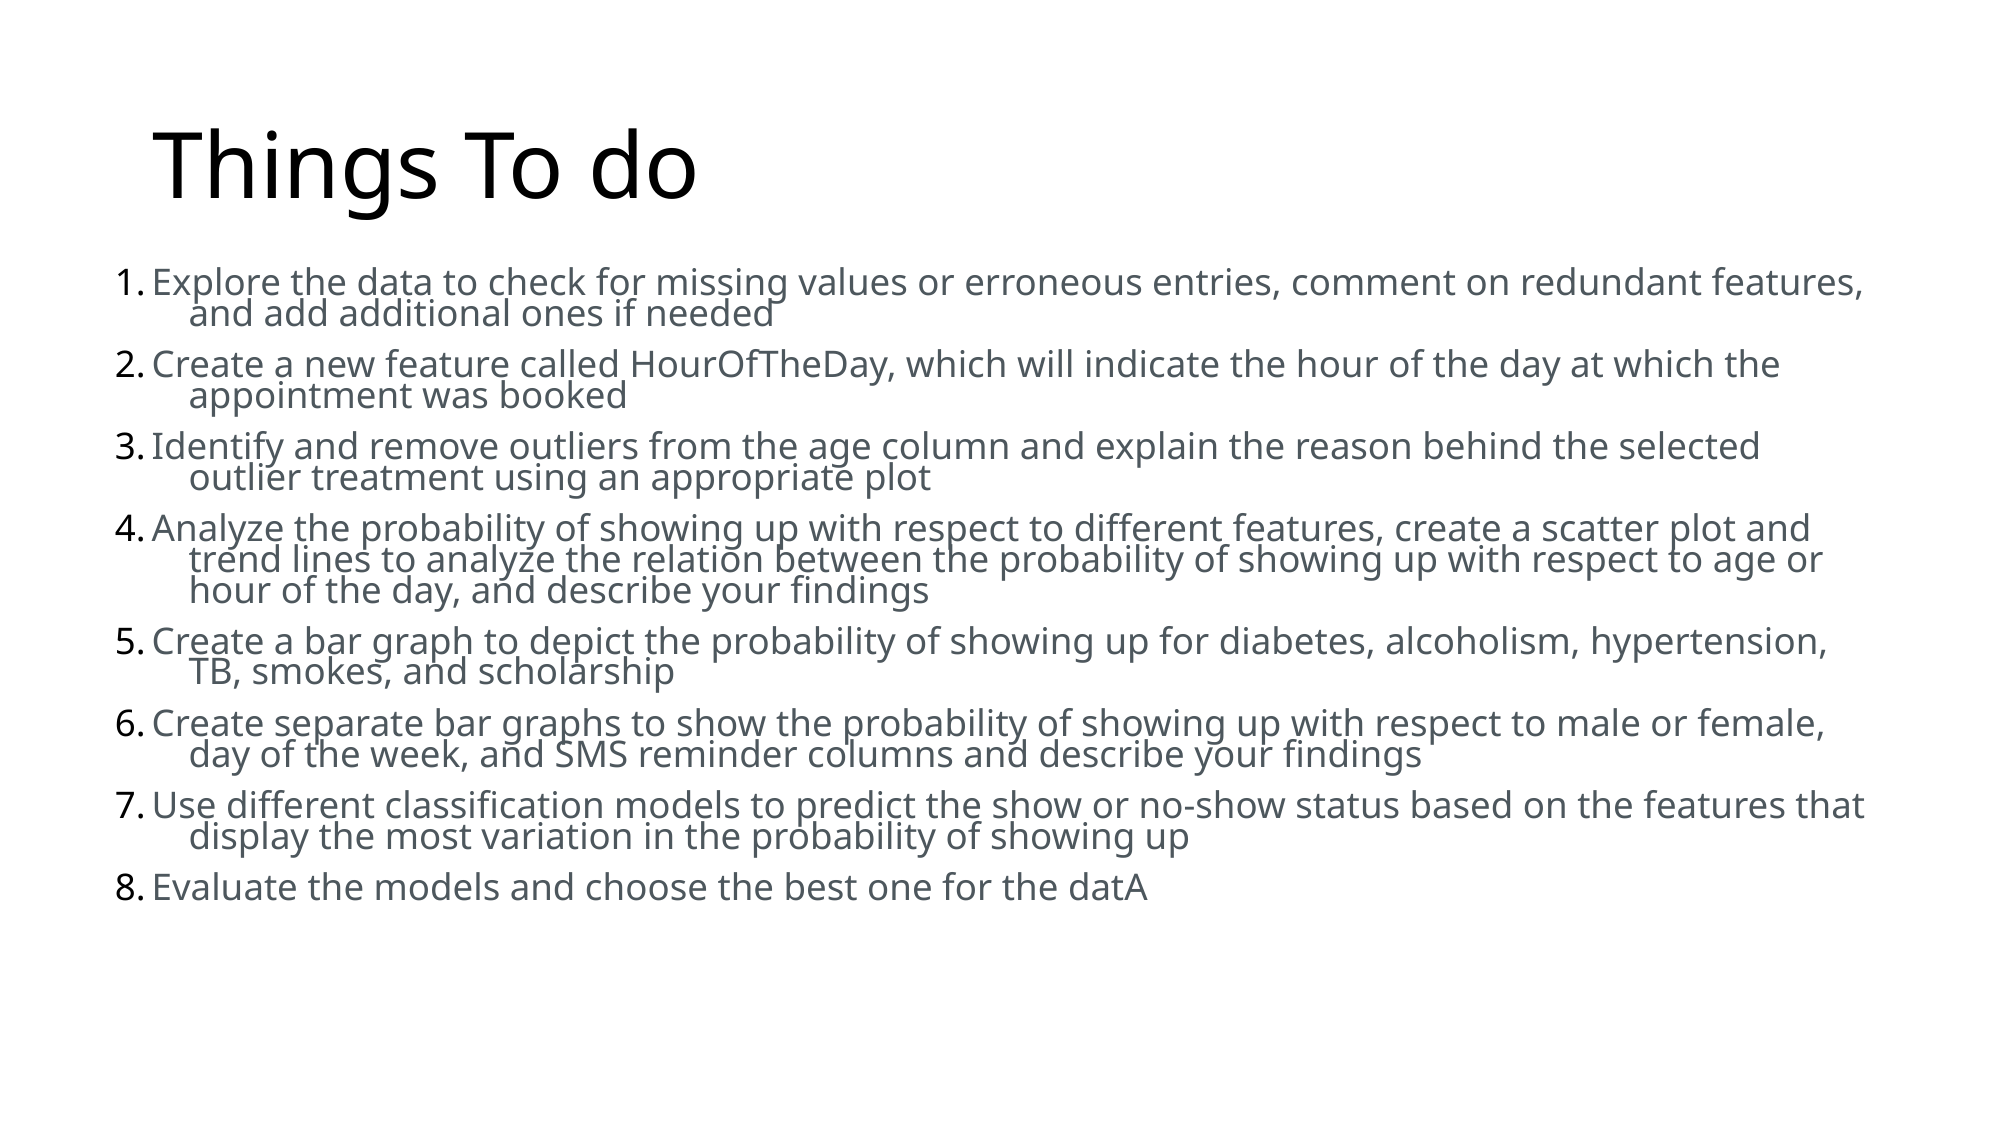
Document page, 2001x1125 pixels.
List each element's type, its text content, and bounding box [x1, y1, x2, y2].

list Explore the data to check for missing values or erroneous entries, comment on redundant features, and add additional ones if needed Create a new feature called HourOfTheDay, which will indicate the hour of the day at which the appointment was booked Identify and remove outliers from the age column and explain the reason behind the selected outlier treatment using an appropriate plot Analyze the probability of showing up with respect to different features, create a scatter plot and trend lines to analyze the relation between the probability of showing up with respect to age or hour of the day, and describe your findings Create a bar graph to depict the probability of showing up for diabetes, alcoholism, hypertension, TB, smokes, and scholarship Create separate bar graphs to show the probability of showing up with respect to male or female, day of the week, and SMS reminder columns and describe your findings Use different classification models to predict the show or no-show status based on the features that display the most variation in the probability of showing up Evaluate the models and choose the best one for the datA [99, 263, 1900, 916]
title Things To do [137, 59, 1863, 263]
